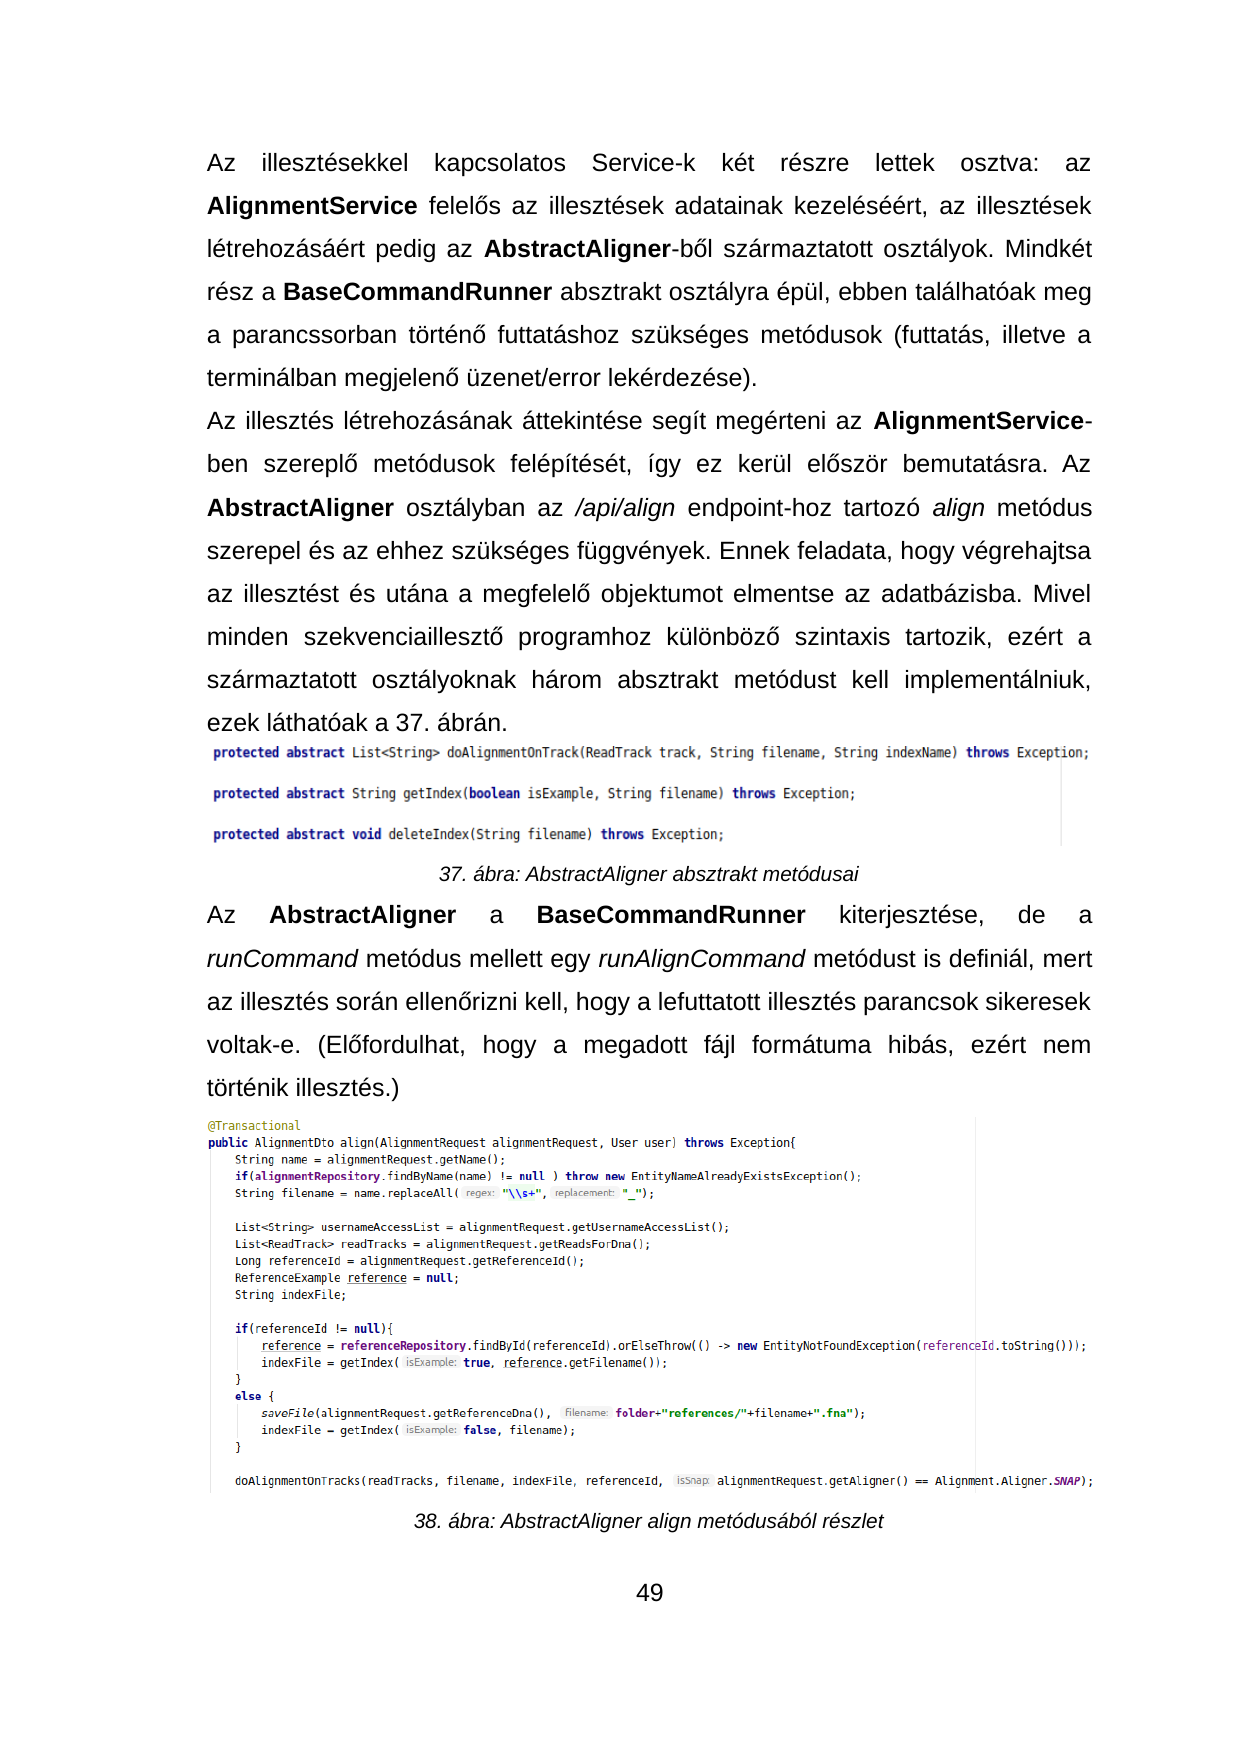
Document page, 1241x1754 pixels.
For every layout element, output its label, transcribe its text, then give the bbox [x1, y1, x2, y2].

picture [206, 746, 1093, 846]
picture [206, 1117, 1093, 1493]
text 37. ábra: AbstractAligner absztrakt metódusai [207, 846, 1093, 886]
text Az illesztés létrehozásának áttekintése segít megérteni az AlignmentService-ben szereplő metódusok felépítését, így ez kerül először bemutatásra. Az AbstractAligner osztályban az /api/align endpoint-hoz tartozó align metódus szerepel és az ehhez szükséges függvények. Ennek feladata, hogy végrehajtsa az illesztést és utána a megfelelő objektumot elmentse az adatbázisba. Mivel minden szekvenciaillesztő programhoz különböző szintaxis tartozik, ezért a származtatott osztályoknak három absztrakt metódust kell implementálniuk, ezek láthatóak a 37. ábrán. [207, 406, 1093, 737]
text 38. ábra: AbstractAligner align metódusából részlet [207, 1493, 1093, 1533]
text Az AbstractAligner a BaseCommandRunner kiterjesztése, de a runCommand metódus mellett egy runAlignCommand metódust is definiál, mert az illesztés során ellenőrizni kell, hogy a lefuttatott illesztés parancsok sikeresek voltak-e. (Előfordulhat, hogy a megadott fájl formátuma hibás, ezért nem történik illesztés.) [207, 886, 1093, 1102]
text Az illesztésekkel kapcsolatos Service-k két részre lettek osztva: az AlignmentService felelős az illesztések adatainak kezeléséért, az illesztések létrehozásáért pedig az AbstractAligner-ből származtatott osztályok. Mindkét rész a BaseCommandRunner absztrakt osztályra épül, ebben találhatóak meg a parancssorban történő futtatáshoz szükséges metódusok (futtatás, illetve a terminálban megjelenő üzenet/error lekérdezése). [207, 148, 1093, 392]
